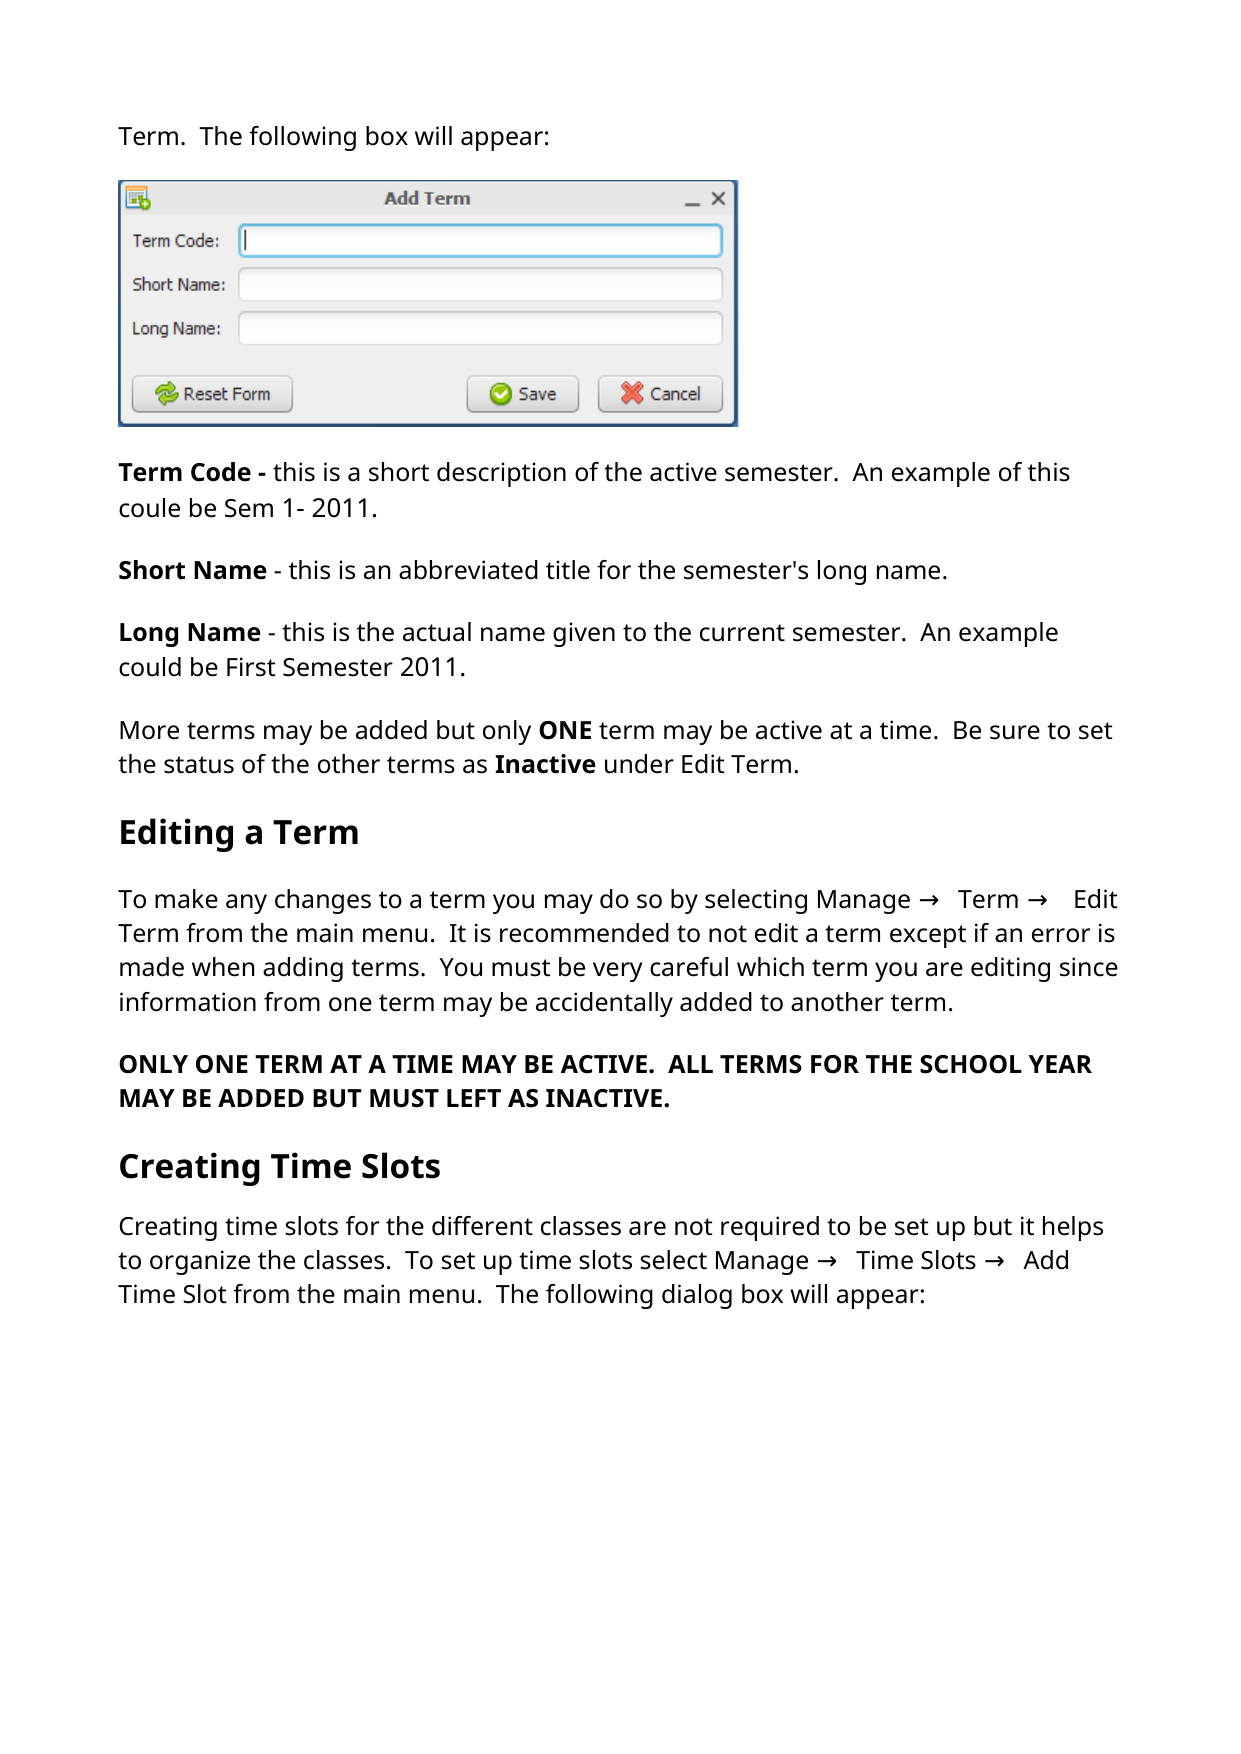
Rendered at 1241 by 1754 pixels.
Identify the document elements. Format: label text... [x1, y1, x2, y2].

text Long Name - this is the actual name given to the current semester. An example could be First Semester 2011. [118, 615, 1122, 684]
text More terms may be added but only ONE term may be active at a time. Be sure to set the status of the other terms as Inactive under Edit Term. [118, 712, 1122, 781]
text Editing a Term [118, 808, 1122, 854]
text ONLY ONE TERM AT A TIME MAY BE ACTIVE. ALL TERMS FOR THE SCHOOL YEAR MAY BE ADDED BUT MUST LEFT AS INACTIVE. [118, 1046, 1122, 1114]
text To make any changes to a term you may do so by selecting Manage → Term → Edit Term from the main menu. It is recommended to not edit a term except if an error is made when adding terms. You must be very careful which term you are editing since information from one term may be accidentally added to another term. [118, 882, 1122, 1018]
text Term. The following box will appear: [118, 118, 1122, 152]
text Term Code - this is a short description of the active semester. An example of this coule be Sem 1- 2011. [118, 455, 1122, 525]
text Short Name - this is an abbreviated title for the semester's long name. [118, 553, 1122, 587]
text Creating Time Slots [118, 1142, 1122, 1188]
text Creating time slots for the different classes are not required to be set up but it helps to organize the classes. To set up time slots select Manage → Time Slots → Add Time Slot from the main menu. The following dialog box will appear: [118, 1209, 1122, 1311]
